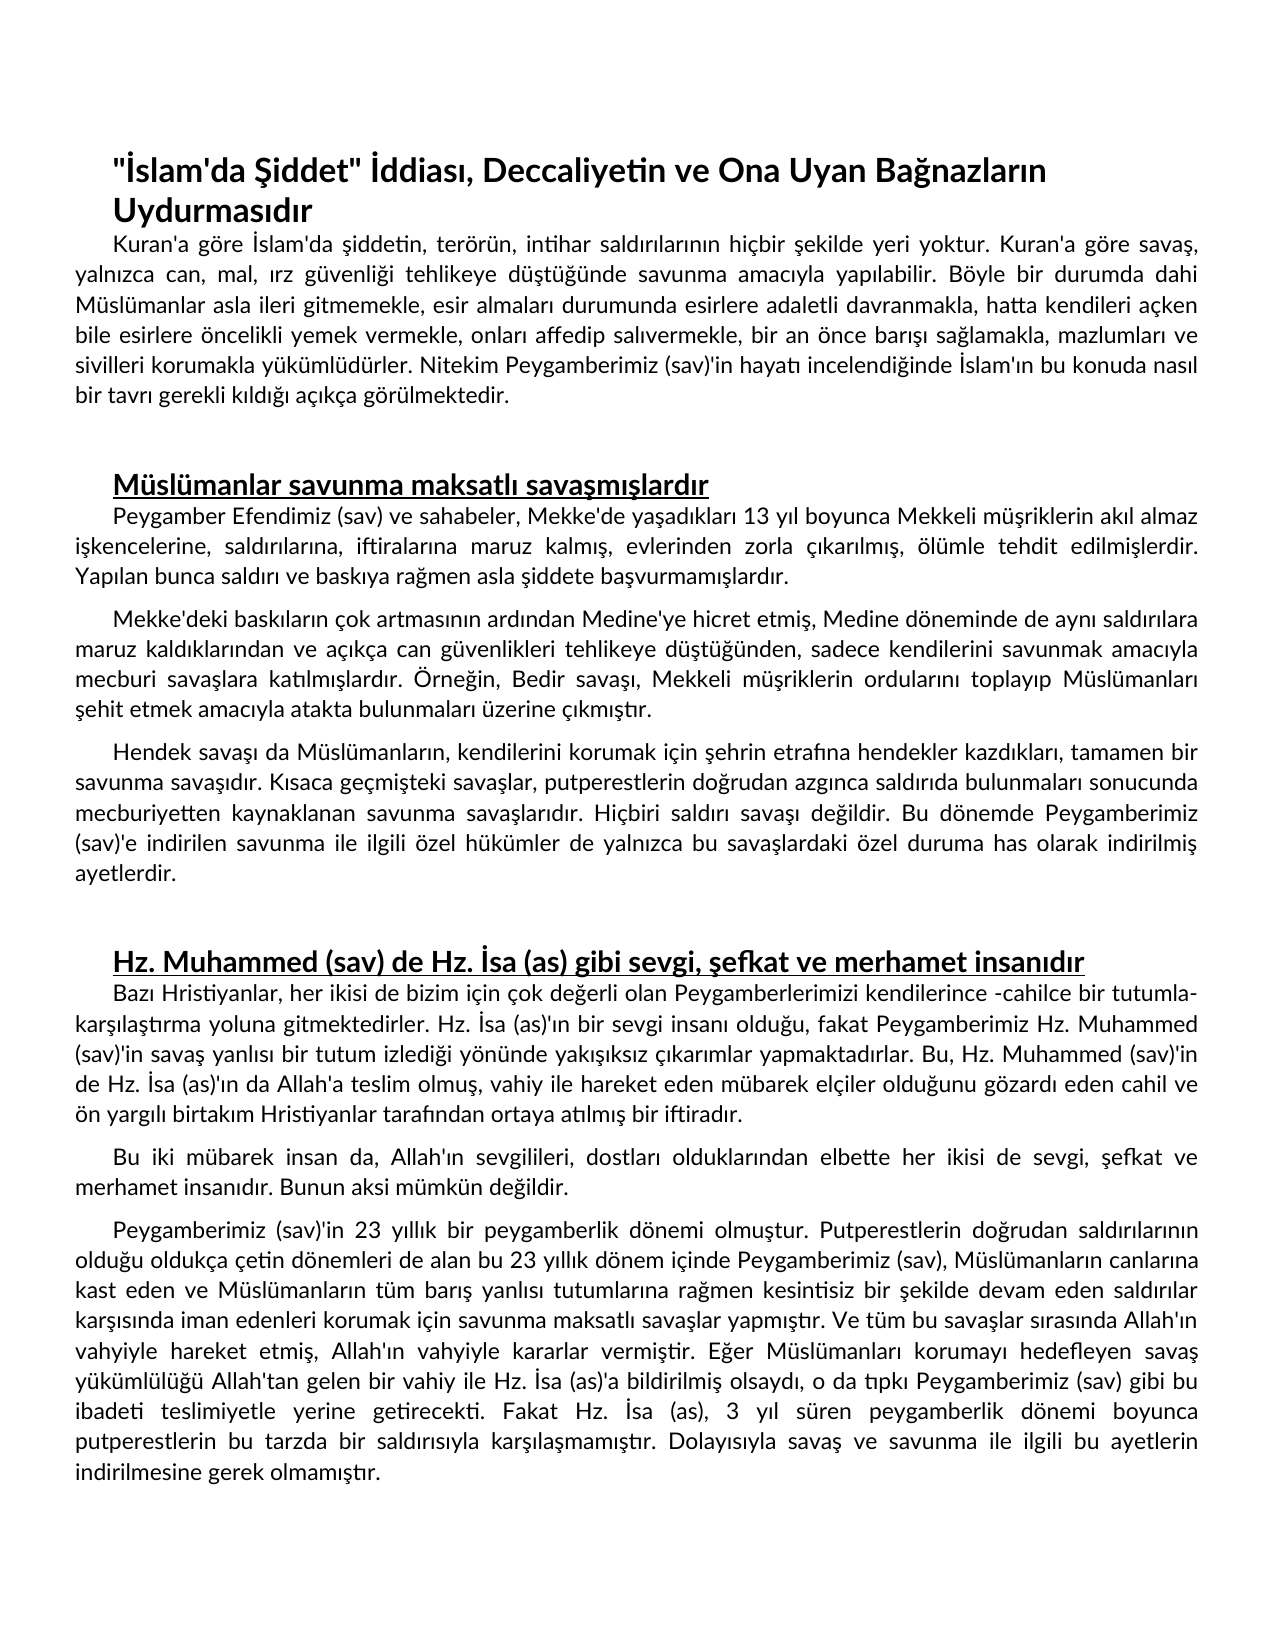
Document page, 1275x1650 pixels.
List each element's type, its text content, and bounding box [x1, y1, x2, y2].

text Peygamberimiz (sav)'in 23 yıllık bir peygamberlik dönemi olmuştur. Putperestlerin doğrudan saldırılarının olduğu oldukça çetin dönemleri de alan bu 23 yıllık dönem içinde Peygamberimiz (sav), Müslümanların canlarına kast eden ve Müslümanların tüm barış yanlısı tutumlarına rağmen kesintisiz bir şekilde devam eden saldırılar karşısında iman edenleri korumak için savunma maksatlı savaşlar yapmıştır. Ve tüm bu savaşlar sırasında Allah'ın vahyiyle hareket etmiş, Allah'ın vahyiyle kararlar vermiştir. Eğer Müslümanları korumayı hedefleyen savaş yükümlülüğü Allah'tan gelen bir vahiy ile Hz. İsa (as)'a bildirilmiş olsaydı, o da tıpkı Peygamberimiz (sav) gibi bu ibadeti teslimiyetle yerine getirecekti. Fakat Hz. İsa (as), 3 yıl süren peygamberlik dönemi boyunca putperestlerin bu tarzda bir saldırısıyla karşılaşmamıştır. Dolayısıyla savaş ve savunma ile ilgili bu ayetlerin indirilmesine gerek olmamıştır. [75, 1216, 1200, 1485]
subtitle Müslümanlar savunma maksatlı savaşmışlardır [112, 466, 1200, 501]
text Bu iki mübarek insan da, Allah'ın sevgilileri, dostları olduklarından elbette her ikisi de sevgi, şefkat ve merhamet insanıdır. Bunun aksi mümkün değildir. [75, 1143, 1200, 1200]
text Hendek savaşı da Müslümanların, kendilerini korumak için şehrin etrafına hendekler kazdıkları, tamamen bir savunma savaşıdır. Kısaca geçmişteki savaşlar, putperestlerin doğrudan azgınca saldırıda bulunmaları sonucunda mecburiyetten kaynaklanan savunma savaşlarıdır. Hiçbiri saldırı savaşı değildir. Bu dönemde Peygamberimiz (sav)'e indirilen savunma ile ilgili özel hükümler de yalnızca bu savaşlardaki özel duruma has olarak indirilmiş ayetlerdir. [75, 738, 1200, 886]
subtitle "İslam'da Şiddet" İddiası, Deccaliyetin ve Ona Uyan Bağnazların Uydurmasıdır [112, 150, 1200, 230]
text Bazı Hristiyanlar, her ikisi de bizim için çok değerli olan Peygamberlerimizi kendilerince -cahilce bir tutumla- karşılaştırma yoluna gitmektedirler. Hz. İsa (as)'ın bir sevgi insanı olduğu, fakat Peygamberimiz Hz. Muhammed (sav)'in savaş yanlısı bir tutum izlediği yönünde yakışıksız çıkarımlar yapmaktadırlar. Bu, Hz. Muhammed (sav)'in de Hz. İsa (as)'ın da Allah'a teslim olmuş, vahiy ile hareket eden mübarek elçiler olduğunu gözardı eden cahil ve ön yargılı birtakım Hristiyanlar tarafından ortaya atılmış bir iftiradır. [75, 979, 1200, 1127]
text Mekke'deki baskıların çok artmasının ardından Medine'ye hicret etmiş, Medine döneminde de aynı saldırılara maruz kaldıklarından ve açıkça can güvenlikleri tehlikeye düştüğünden, sadece kendilerini savunmak amacıyla mecburi savaşlara katılmışlardır. Örneğin, Bedir savaşı, Mekkeli müşriklerin ordularını toplayıp Müslümanları şehit etmek amacıyla atakta bulunmaları üzerine çıkmıştır. [75, 604, 1200, 723]
text Kuran'a göre İslam'da şiddetin, terörün, intihar saldırılarının hiçbir şekilde yeri yoktur. Kuran'a göre savaş, yalnızca can, mal, ırz güvenliği tehlikeye düştüğünde savunma amacıyla yapılabilir. Böyle bir durumda dahi Müslümanlar asla ileri gitmemekle, esir almaları durumunda esirlere adaletli davranmakla, hatta kendileri açken bile esirlere öncelikli yemek vermekle, onları affedip salıvermekle, bir an önce barışı sağlamakla, mazlumları ve sivilleri korumakla yükümlüdürler. Nitekim Peygamberimiz (sav)'in hayatı incelendiğinde İslam'ın bu konuda nasıl bir tavrı gerekli kıldığı açıkça görülmektedir. [75, 230, 1200, 408]
subtitle Hz. Muhammed (sav) de Hz. İsa (as) gibi sevgi, şefkat ve merhamet insanıdır [112, 944, 1200, 979]
text Peygamber Efendimiz (sav) ve sahabeler, Mekke'de yaşadıkları 13 yıl boyunca Mekkeli müşriklerin akıl almaz işkencelerine, saldırılarına, iftiralarına maruz kalmış, evlerinden zorla çıkarılmış, ölümle tehdit edilmişlerdir. Yapılan bunca saldırı ve baskıya rağmen asla şiddete başvurmamışlardır. [75, 501, 1200, 589]
